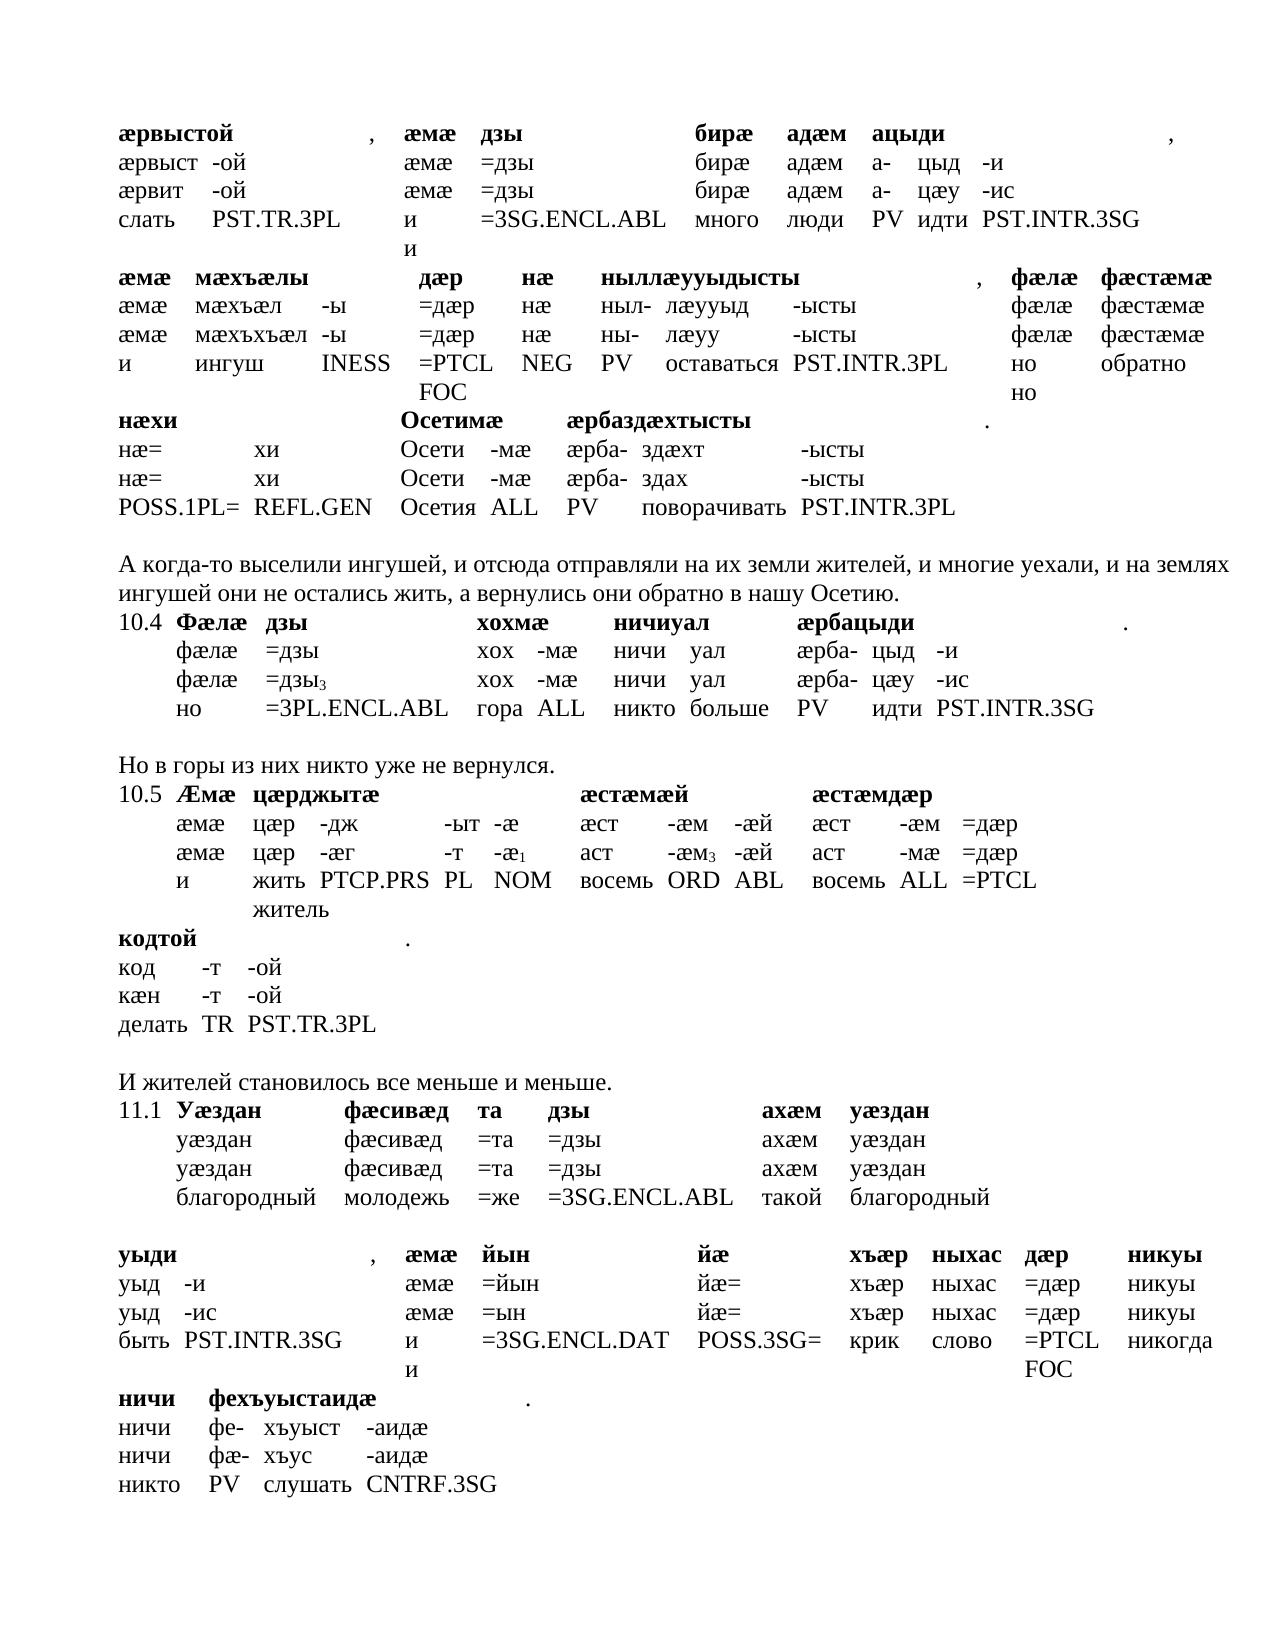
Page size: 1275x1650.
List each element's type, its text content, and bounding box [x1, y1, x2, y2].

text INESS [321, 348, 391, 377]
text æстæмæй [580, 779, 798, 808]
text FOC [418, 377, 508, 406]
text йæ= [697, 1297, 822, 1326]
text уал [689, 636, 769, 664]
text =дзы [548, 1153, 734, 1182]
text ныхас [932, 1268, 997, 1297]
text -мæ [899, 837, 948, 866]
text PST.INTR.3PL [793, 348, 948, 377]
text Но в горы из них никто уже не вернулся. [118, 751, 1249, 779]
text ничи [118, 1412, 181, 1441]
text PST.INTR.3PL [801, 492, 956, 521]
text ны- [601, 319, 652, 348]
text нæ= [118, 463, 240, 492]
text -æм3 [667, 837, 720, 866]
text слово [932, 1326, 997, 1354]
text никто [613, 693, 676, 722]
text хъæр [849, 1239, 918, 1268]
text -æм [899, 808, 948, 837]
text уæздан [176, 1124, 316, 1153]
text уæздан [849, 1153, 990, 1182]
text æст [812, 808, 886, 837]
text æмæ [176, 808, 225, 837]
text код [118, 952, 188, 981]
text =PTCL [418, 348, 494, 377]
text но [1011, 348, 1073, 377]
text PV [208, 1469, 249, 1498]
text и [403, 233, 467, 262]
text ахæм [762, 1096, 836, 1124]
text нæ [521, 262, 587, 291]
text но [176, 693, 238, 722]
text -и [982, 147, 1140, 176]
text PST.INTR.3SG [936, 693, 1095, 722]
text =ын [482, 1297, 669, 1326]
text ахæм [762, 1124, 822, 1153]
text =дзы [480, 176, 667, 204]
text =дæр [1024, 1268, 1099, 1297]
text Осети [400, 463, 476, 492]
text бирæ [694, 118, 773, 147]
text Æмæ [176, 779, 239, 808]
text 10.4 [118, 607, 162, 636]
text цæу [872, 664, 922, 693]
text æрбацыди [797, 607, 1108, 636]
text æмæ [176, 837, 225, 866]
text æрвыст [118, 147, 198, 176]
text =3SG.ENCL.DAT [482, 1326, 669, 1354]
text Уæздан [176, 1096, 330, 1124]
text бирæ [694, 176, 759, 204]
text уыди [118, 1239, 356, 1268]
text ничи [118, 1441, 181, 1469]
text -дж [319, 808, 430, 837]
text И жителей становилось все меньше и меньше. [118, 1067, 1249, 1096]
text . [984, 406, 1005, 434]
text ныл- [601, 291, 652, 319]
text фæлæ [1011, 319, 1073, 348]
text фæсивæд [344, 1096, 464, 1124]
text фæлæ [176, 664, 238, 693]
text нæ [521, 319, 573, 348]
text POSS.3SG= [697, 1326, 822, 1354]
text REFL.GEN [254, 492, 373, 521]
text никогда [1127, 1326, 1213, 1354]
text фæлæ [1011, 262, 1087, 291]
text хи [254, 463, 373, 492]
text ничи [118, 1383, 194, 1412]
text йæ= [697, 1268, 822, 1297]
text здæхт [642, 434, 787, 463]
text ничиуал [613, 607, 783, 636]
text PL [444, 866, 480, 894]
text фæстæмæ [1101, 291, 1205, 319]
text ныллæууыдысты [601, 262, 962, 291]
text жить [253, 866, 306, 894]
text житель [253, 894, 566, 923]
text цæр [253, 837, 306, 866]
text æрба- [566, 463, 628, 492]
text =дæр [962, 808, 1037, 837]
text PV [872, 204, 904, 233]
text ахæм [762, 1153, 822, 1182]
text никуы [1127, 1297, 1213, 1326]
text уыд [118, 1268, 170, 1297]
text слать [118, 204, 198, 233]
text дæр [418, 262, 508, 291]
text цæр [253, 808, 306, 837]
text нæ [521, 291, 573, 319]
text и [405, 1326, 454, 1354]
text идти [917, 204, 968, 233]
text -т [444, 837, 480, 866]
text . [1122, 607, 1143, 636]
text -æй [734, 837, 784, 866]
text а- [872, 176, 904, 204]
text фехъуыстаидæ [208, 1383, 511, 1412]
text . [404, 923, 426, 952]
text =3PL.ENCL.ABL [265, 693, 449, 722]
text цыд [917, 147, 968, 176]
text кодтой [118, 923, 391, 952]
text =дæр [418, 291, 494, 319]
text =та [477, 1124, 520, 1153]
text ALL [490, 492, 539, 521]
text . [525, 1383, 546, 1412]
text ABL [734, 866, 784, 894]
text æмæ [118, 262, 181, 291]
text фæ- [208, 1441, 249, 1469]
text æмæ [405, 1239, 468, 1268]
text -ой [247, 952, 377, 981]
text а- [872, 147, 904, 176]
text уæздан [176, 1153, 316, 1182]
text =PTCL [1024, 1326, 1099, 1354]
text мæхъæлы [195, 262, 405, 291]
text ORD [667, 866, 720, 894]
text æмæ [118, 291, 167, 319]
text адæм [787, 118, 858, 147]
text восемь [580, 866, 654, 894]
text хох [477, 636, 523, 664]
text никуы [1127, 1268, 1213, 1297]
text PV [601, 348, 652, 377]
text хох [477, 664, 523, 693]
text А когда-то выселили ингушей, и отсюда отправляли на их земли жителей, и многие уехали, и на землях ингушей они не остались жить, а вернулись они обратно в нашу Осетию. [118, 549, 1249, 607]
text -ы [321, 291, 391, 319]
text хъус [263, 1441, 352, 1469]
text -мæ [537, 664, 586, 693]
text PST.INTR.3SG [184, 1326, 342, 1354]
text -мæ [490, 434, 539, 463]
text фе- [208, 1412, 249, 1441]
text 10.5 [118, 779, 162, 808]
text нæхи [118, 406, 386, 434]
text æмæ [403, 176, 453, 204]
text -мæ [490, 463, 539, 492]
text молодежь [344, 1182, 450, 1211]
text хъæр [849, 1268, 904, 1297]
text æстæмдæр [812, 779, 1051, 808]
text -æм [667, 808, 720, 837]
text 11.1 [118, 1096, 162, 1124]
text делать [118, 1009, 188, 1038]
text -аидæ [366, 1441, 497, 1469]
text адæм [787, 147, 844, 176]
text Осетимæ [400, 406, 553, 434]
text -ис [982, 176, 1140, 204]
text уæздан [849, 1096, 1004, 1124]
text -ой [247, 981, 377, 1009]
text -ой [212, 176, 341, 204]
text =дзы [265, 636, 449, 664]
text PST.TR.3PL [247, 1009, 377, 1038]
text æмæ [403, 147, 453, 176]
text -мæ [537, 636, 586, 664]
text PV [566, 492, 628, 521]
text дæр [1024, 1239, 1113, 1268]
text PTCP.PRS [319, 866, 430, 894]
text =йын [482, 1268, 669, 1297]
text оставаться [665, 348, 779, 377]
text æрвыстой [118, 118, 355, 147]
text æрбаздæхтысты [566, 406, 970, 434]
text быть [118, 1326, 170, 1354]
text =3SG.ENCL.ABL [480, 204, 667, 233]
text -ысты [801, 463, 956, 492]
text йæ [697, 1239, 836, 1268]
text дзы [548, 1096, 748, 1124]
text хъæр [849, 1297, 904, 1326]
text больше [689, 693, 769, 722]
text -æ1 [494, 837, 552, 866]
text нæ= [118, 434, 240, 463]
text аст [812, 837, 886, 866]
text , [1168, 118, 1189, 147]
text æрба- [797, 664, 858, 693]
text ALL [899, 866, 948, 894]
text никуы [1127, 1239, 1227, 1268]
text =дзы [548, 1124, 734, 1153]
text та [477, 1096, 534, 1124]
text бирæ [694, 147, 759, 176]
text -ыт [444, 808, 480, 837]
text =дзы3 [265, 664, 449, 693]
text æрвит [118, 176, 198, 204]
text =дзы [480, 147, 667, 176]
text фæстæмæ [1101, 319, 1205, 348]
text -ысты [793, 319, 948, 348]
text -æ [494, 808, 552, 837]
text -æг [319, 837, 430, 866]
text -ис [184, 1297, 342, 1326]
text æмæ [405, 1297, 454, 1326]
text PST.INTR.3SG [982, 204, 1140, 233]
text мæхъæл [195, 291, 308, 319]
text ацыди [872, 118, 1154, 147]
text дзы [480, 118, 681, 147]
text =дæр [418, 319, 494, 348]
text =же [477, 1182, 520, 1211]
text аст [580, 837, 654, 866]
text хохмæ [477, 607, 599, 636]
text хъуыст [263, 1412, 352, 1441]
text -æй [734, 808, 784, 837]
text фæлæ [176, 636, 238, 664]
text гора [477, 693, 523, 722]
text лæууыд [665, 291, 779, 319]
text -аидæ [366, 1412, 497, 1441]
text благородный [176, 1182, 316, 1211]
text FOC [1024, 1354, 1113, 1383]
text и [176, 866, 225, 894]
text =PTCL [962, 866, 1037, 894]
text æмæ [118, 319, 167, 348]
text NOM [494, 866, 552, 894]
text TR [202, 1009, 234, 1038]
text æрба- [566, 434, 628, 463]
text -ы [321, 319, 391, 348]
text фæстæмæ [1101, 262, 1218, 291]
text мæхъхъæл [195, 319, 308, 348]
text цæрджытæ [253, 779, 566, 808]
text никто [118, 1469, 181, 1498]
text Осети [400, 434, 476, 463]
text CNTRF.3SG [366, 1469, 497, 1498]
text фæсивæд [344, 1153, 450, 1182]
text уæздан [849, 1124, 990, 1153]
text ничи [613, 636, 676, 664]
text æмæ [403, 118, 467, 147]
text уыд [118, 1297, 170, 1326]
text ничи [613, 664, 676, 693]
text Фæлæ [176, 607, 252, 636]
text лæуу [665, 319, 779, 348]
text хи [254, 434, 373, 463]
text фæлæ [1011, 291, 1073, 319]
text уал [689, 664, 769, 693]
text много [694, 204, 759, 233]
text идти [872, 693, 922, 722]
text крик [849, 1326, 904, 1354]
text и [118, 348, 167, 377]
text , [370, 1239, 391, 1268]
text благородный [849, 1182, 990, 1211]
text -ысты [793, 291, 948, 319]
text ныхас [932, 1239, 1011, 1268]
text =дæр [1024, 1297, 1099, 1326]
text -ой [212, 147, 341, 176]
text адæм [787, 176, 844, 204]
text -т [202, 952, 234, 981]
text -т [202, 981, 234, 1009]
text такой [762, 1182, 822, 1211]
text , [976, 262, 997, 291]
text ныхас [932, 1297, 997, 1326]
text -и [936, 636, 1095, 664]
text восемь [812, 866, 886, 894]
text =дæр [962, 837, 1037, 866]
text æст [580, 808, 654, 837]
text æрба- [797, 636, 858, 664]
text кæн [118, 981, 188, 1009]
text æмæ [405, 1268, 454, 1297]
text ALL [537, 693, 586, 722]
text йын [482, 1239, 683, 1268]
text -ис [936, 664, 1095, 693]
text PST.TR.3PL [212, 204, 341, 233]
text слушать [263, 1469, 352, 1498]
text NEG [521, 348, 573, 377]
text и [403, 204, 453, 233]
text Осетия [400, 492, 476, 521]
text ингуш [195, 348, 308, 377]
text здах [642, 463, 787, 492]
text фæсивæд [344, 1124, 450, 1153]
text люди [787, 204, 844, 233]
text но [1011, 377, 1087, 406]
text поворачивать [642, 492, 787, 521]
text обратно [1101, 348, 1205, 377]
text цыд [872, 636, 922, 664]
text -и [184, 1268, 342, 1297]
text PV [797, 693, 858, 722]
text дзы [265, 607, 463, 636]
text цæу [917, 176, 968, 204]
text -ысты [801, 434, 956, 463]
text , [369, 118, 390, 147]
text =3SG.ENCL.ABL [548, 1182, 734, 1211]
text POSS.1PL= [118, 492, 240, 521]
text =та [477, 1153, 520, 1182]
text и [405, 1354, 468, 1383]
